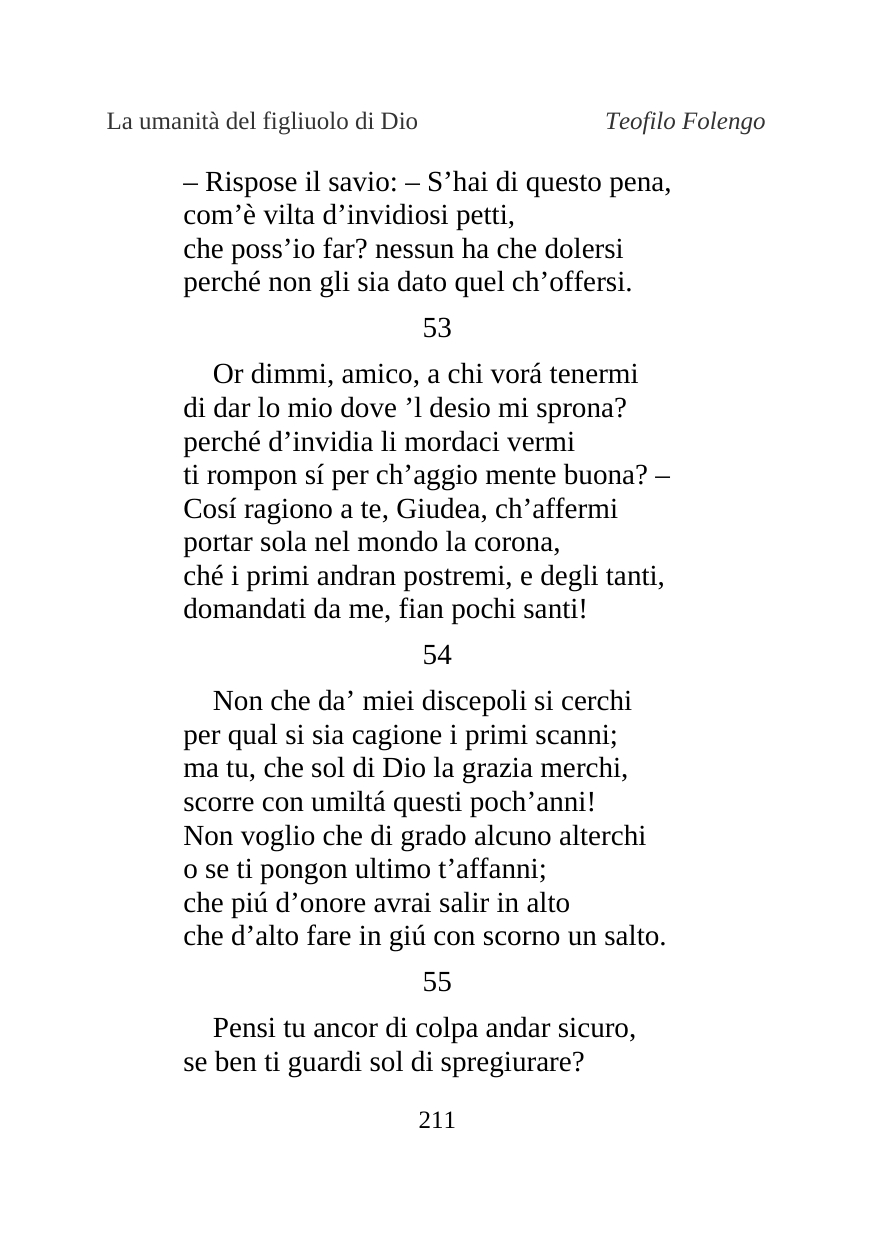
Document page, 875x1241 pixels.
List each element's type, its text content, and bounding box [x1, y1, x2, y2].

text Or dimmi, amico, a chi vorá tenermi di dar lo mio dove ’l desio mi sprona? perché d’invidia li mordaci vermi ti rompon sí per ch’aggio mente buona? – Cosí ragiono a te, Giudea, ch’affermi portar sola nel mondo la corona, ché i primi andran postremi, e degli tanti, domandati da me, fian pochi santi! [183, 357, 768, 625]
text 53 [106, 311, 768, 344]
text 55 [106, 964, 768, 998]
text Pensi tu ancor di colpa andar sicuro, se ben ti guardi sol di spregiurare? [183, 1010, 768, 1077]
text – Rispose il savio: – S’hai di questo pena, com’è vilta d’invidiosi petti, che poss’io far? nessun ha che dolersi perché non gli sia dato quel ch’offersi. [183, 164, 768, 298]
text Non che da’ miei discepoli si cerchi per qual si sia cagione i primi scanni; ma tu, che sol di Dio la grazia merchi, scorre con umiltá questi poch’anni! Non voglio che di grado alcuno alterchi o se ti pongon ultimo t’affanni; che piú d’onore avrai salir in alto che d’alto fare in giú con scorno un salto. [183, 683, 768, 952]
text 54 [106, 637, 768, 671]
